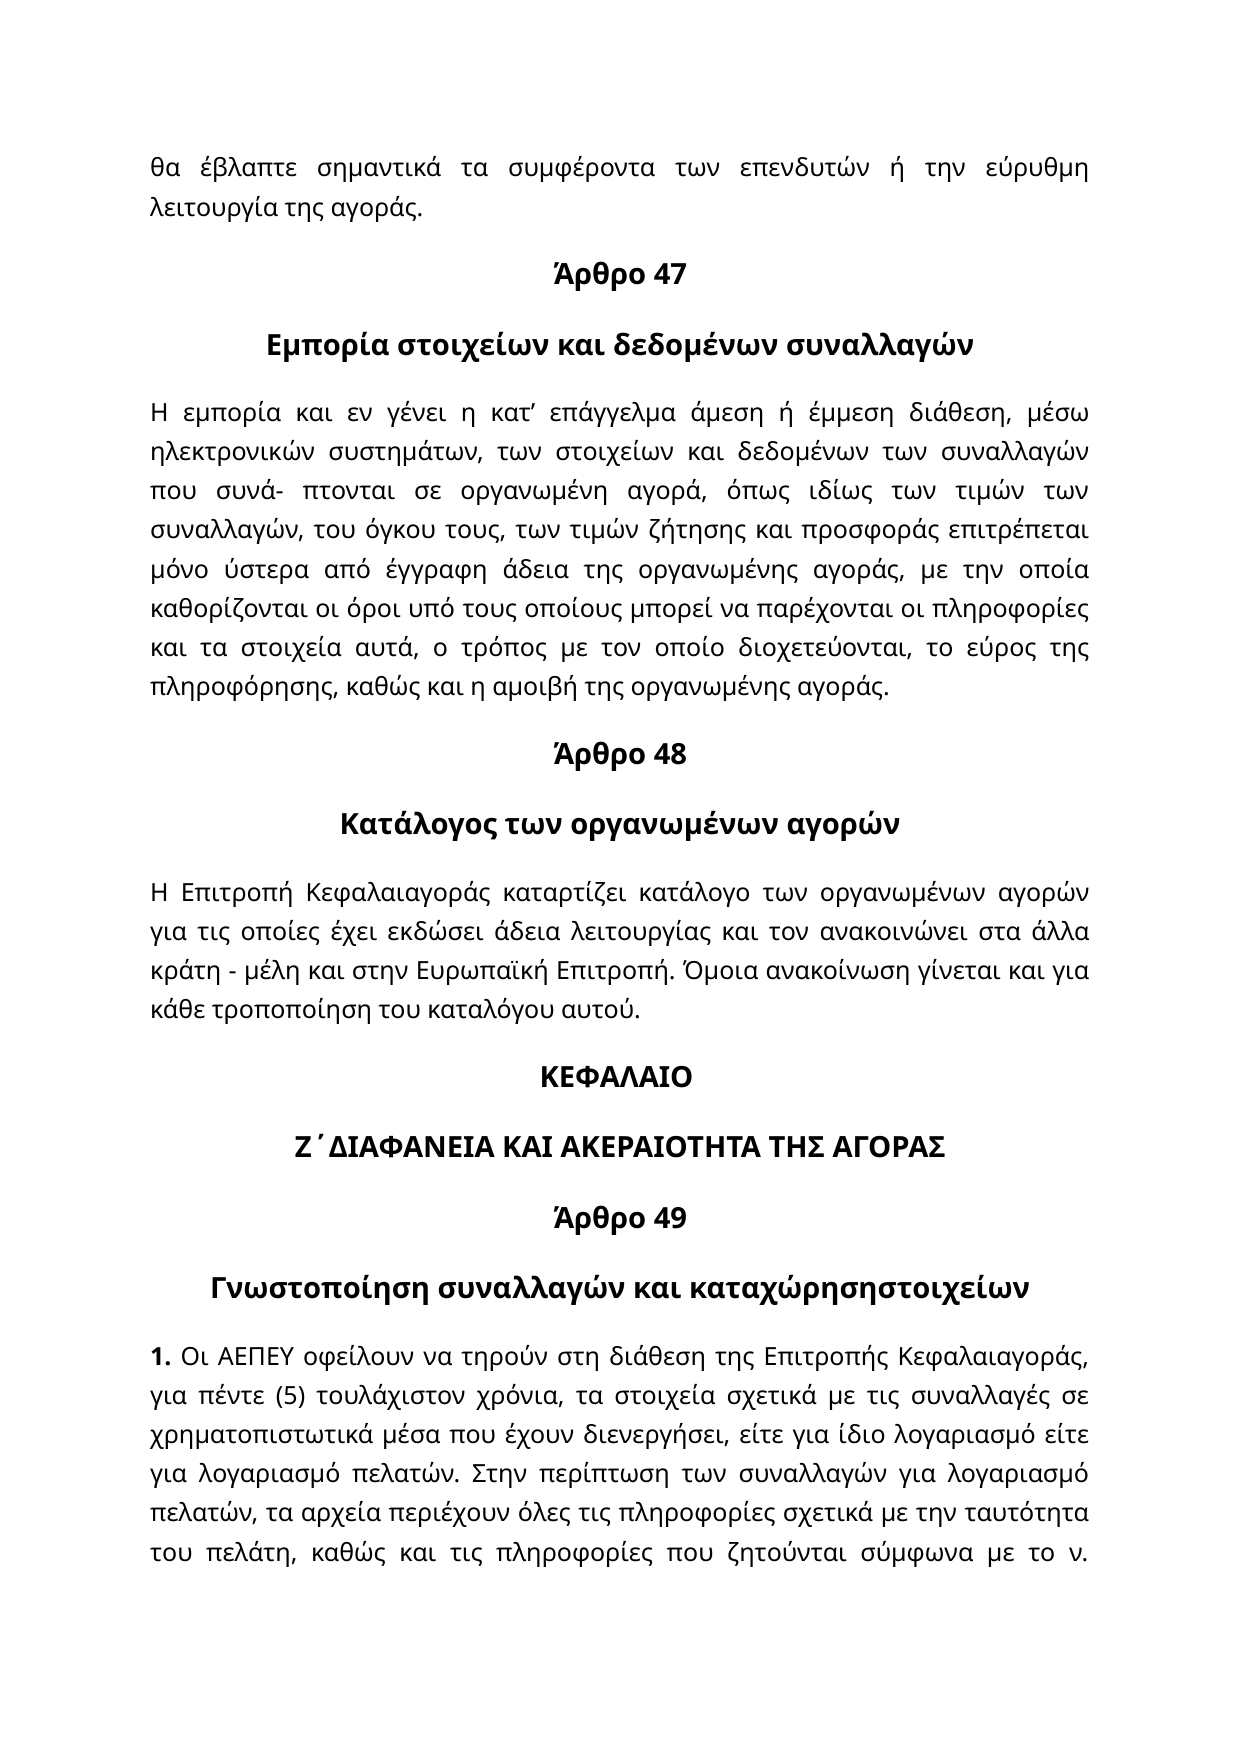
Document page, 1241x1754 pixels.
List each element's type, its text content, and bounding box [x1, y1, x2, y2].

text 1. Οι ΑΕΠΕΥ οφείλουν να τηρούν στη διάθεση της Επιτροπής Κεφαλαιαγοράς, για πέντε (5) τουλάχιστον χρόνια, τα στοιχεία σχετικά με τις συναλλαγές σε χρηματοπιστωτικά μέσα που έχουν διενεργήσει, είτε για ίδιο λογαριασμό είτε για λογαριασμό πελατών. Στην περίπτωση των συναλλαγών για λογαριασμό πελατών, τα αρχεία περιέχουν όλες τις πληροφορίες σχετικά με την ταυτότητα του πελάτη, καθώς και τις πληροφορίες που ζητούνται σύμφωνα με το ν. [150, 1338, 1090, 1568]
subtitle Κατάλογος των οργανωμένων αγορών [150, 803, 1090, 843]
subtitle Γνωστοποίηση συναλλαγών και καταχώρησηστοιχείων [150, 1268, 1090, 1307]
text Η εμπορία και εν γένει η κατ’ επάγγελμα άμεση ή έμμεση διάθεση, μέσω ηλεκτρονικών συστημάτων, των στοιχείων και δεδομένων των συναλλαγών που συνά- πτονται σε οργανωμένη αγορά, όπως ιδίως των τιμών των συναλλαγών, του όγκου τους, των τιμών ζήτησης και προσφοράς επιτρέπεται μόνο ύστερα από έγγραφη άδεια της οργανωμένης αγοράς, με την οποία καθορίζονται οι όροι υπό τους οποίους μπορεί να παρέχονται οι πληροφορίες και τα στοιχεία αυτά, ο τρόπος με τον οποίο διοχετεύονται, το εύρος της πληροφόρησης, καθώς και η αμοιβή της οργανωμένης αγοράς. [150, 394, 1090, 703]
subtitle ΚΕΦΑΛΑΙΟ [150, 1056, 1090, 1096]
text θα έβλαπτε σημαντικά τα συμφέροντα των επενδυτών ή την εύρυθμη λειτουργία της αγοράς. [150, 150, 1090, 223]
subtitle Άρθρο 47 [150, 253, 1090, 293]
subtitle Εμπορία στοιχείων και δεδομένων συναλλαγών [150, 324, 1090, 364]
subtitle Άρθρο 48 [150, 733, 1090, 773]
text Η Επιτροπή Κεφαλαιαγοράς καταρτίζει κατάλογο των οργανωμένων αγορών για τις οποίες έχει εκδώσει άδεια λειτουργίας και τον ανακοινώνει στα άλλα κράτη - μέλη και στην Ευρωπαϊκή Επιτροπή. Όμοια ανακοίνωση γίνεται και για κάθε τροποποίηση του καταλόγου αυτού. [150, 874, 1090, 1026]
subtitle Ζ΄ΔΙΑΦΑΝΕΙΑ ΚΑΙ ΑΚΕΡΑΙΟΤΗΤΑ ΤΗΣ ΑΓΟΡΑΣ [150, 1126, 1090, 1166]
subtitle Άρθρο 49 [150, 1197, 1090, 1237]
